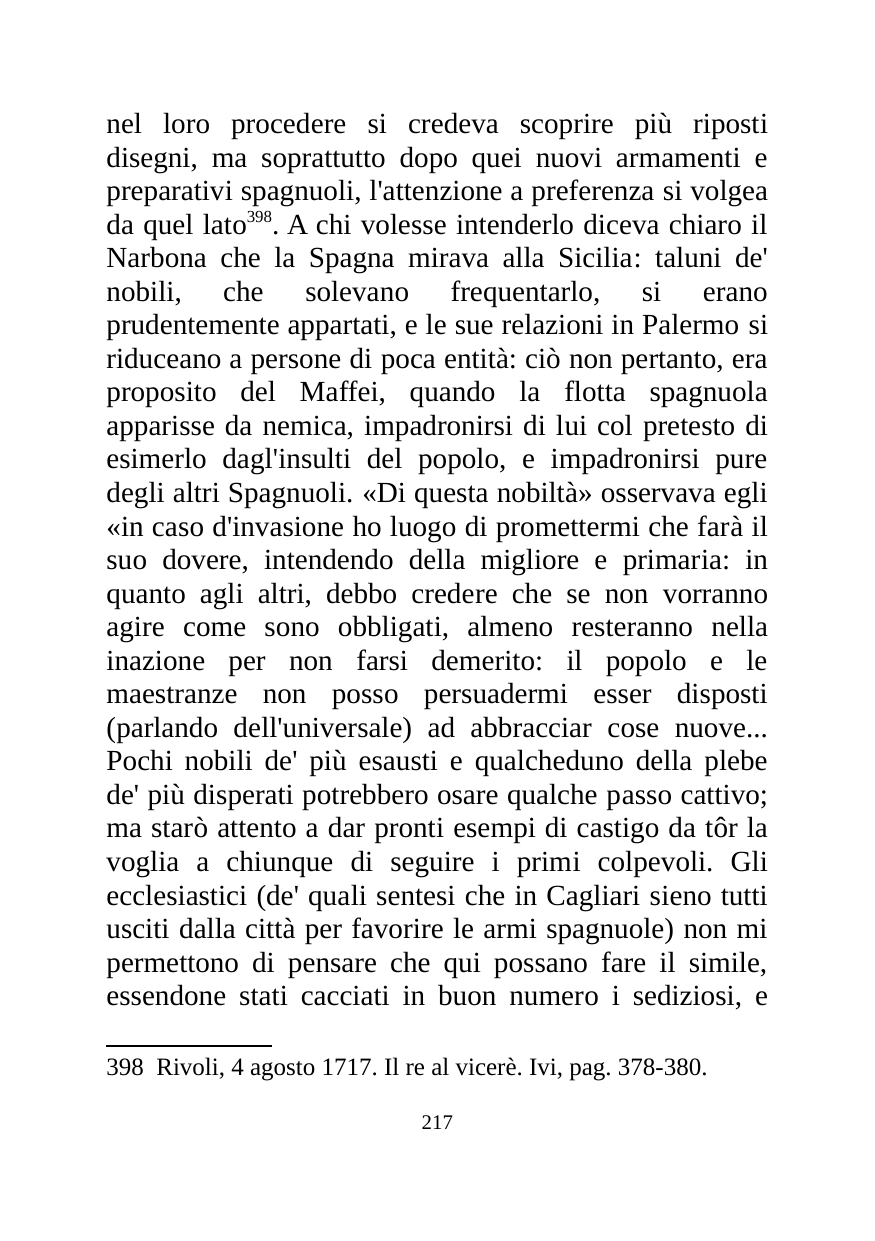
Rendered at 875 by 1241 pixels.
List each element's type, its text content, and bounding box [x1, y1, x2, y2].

text nel loro procedere si credeva scoprire più riposti disegni, ma soprattutto dopo quei nuovi armamenti e preparativi spagnuoli, l'attenzione a preferenza si volgea da quel lato. A chi volesse intenderlo diceva chiaro il Narbona che la Spagna mirava alla Sicilia: taluni de' nobili, che solevano frequentarlo, si erano prudentemente appartati, e le sue relazioni in Palermo si riduceano a persone di poca entità: ciò non pertanto, era proposito del Maffei, quando la flotta spagnuola apparisse da nemica, impadronirsi di lui col pretesto di esimerlo dagl'insulti del popolo, e impadronirsi pure degli altri Spagnuoli. «Di questa nobiltà» osservava egli «in caso d'invasione ho luogo di promettermi che farà il suo dovere, intendendo della migliore e primaria: in quanto agli altri, debbo credere che se non vorranno agire come sono obbligati, almeno resteranno nella inazione per non farsi demerito: il popolo e le maestranze non posso persuadermi esser disposti (parlando dell'universale) ad abbracciar cose nuove... Pochi nobili de' più esausti e qualcheduno della plebe de' più disperati potrebbero osare qualche passo cattivo; ma starò attento a dar pronti esempi di castigo da tôr la voglia a chiunque di seguire i primi colpevoli. Gli ecclesiastici (de' quali sentesi che in Cagliari sieno tutti usciti dalla città per favorire le armi spagnuole) non mi permettono di pensare che qui possano fare il simile, essendone stati cacciati in buon numero i sediziosi, e [106, 106, 768, 1012]
text Rivoli, 4 agosto 1717. Il re al vicerè. Ivi, pag. 378-380. [106, 1052, 768, 1080]
